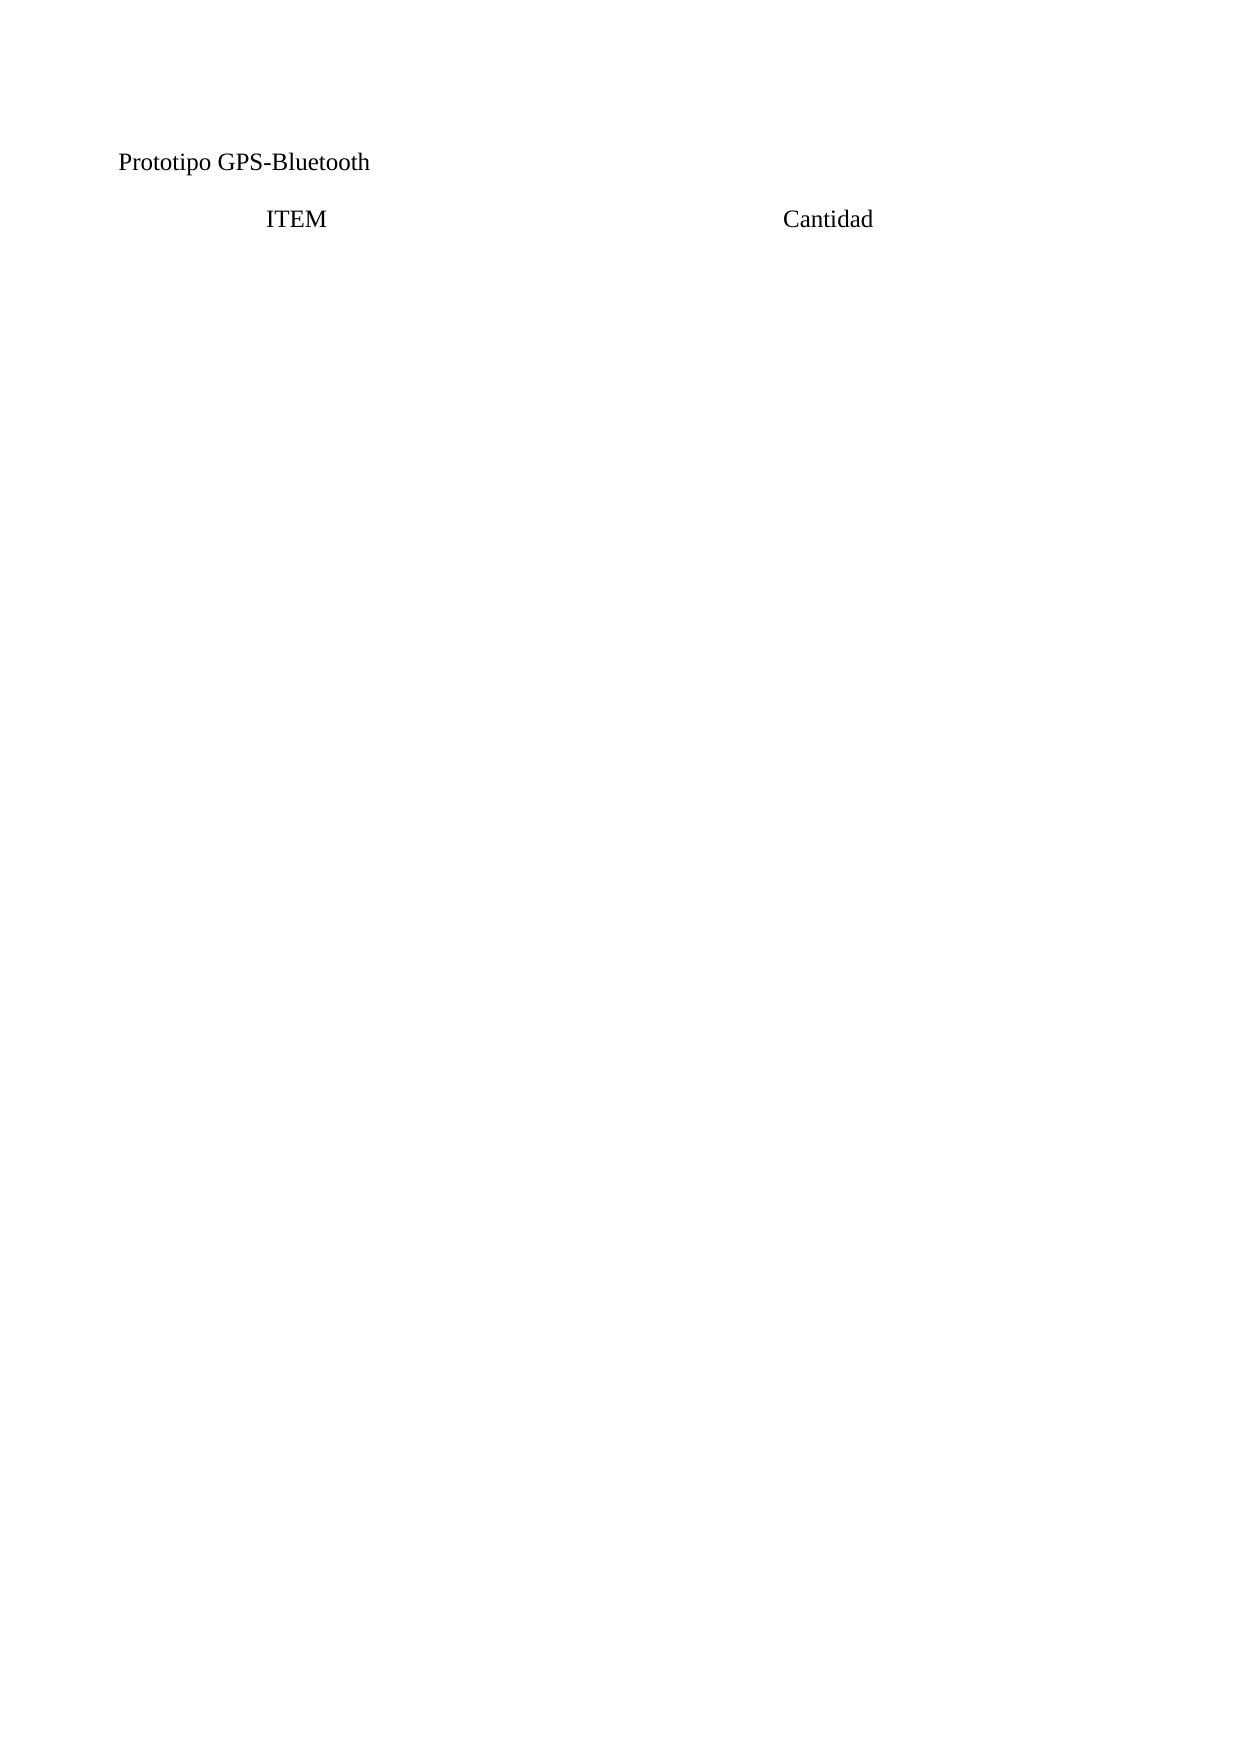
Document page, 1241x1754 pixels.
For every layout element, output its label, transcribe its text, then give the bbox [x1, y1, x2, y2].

text Prototipo GPS-Bluetooth [118, 147, 1122, 176]
text ITEM Cantidad [118, 204, 1122, 233]
